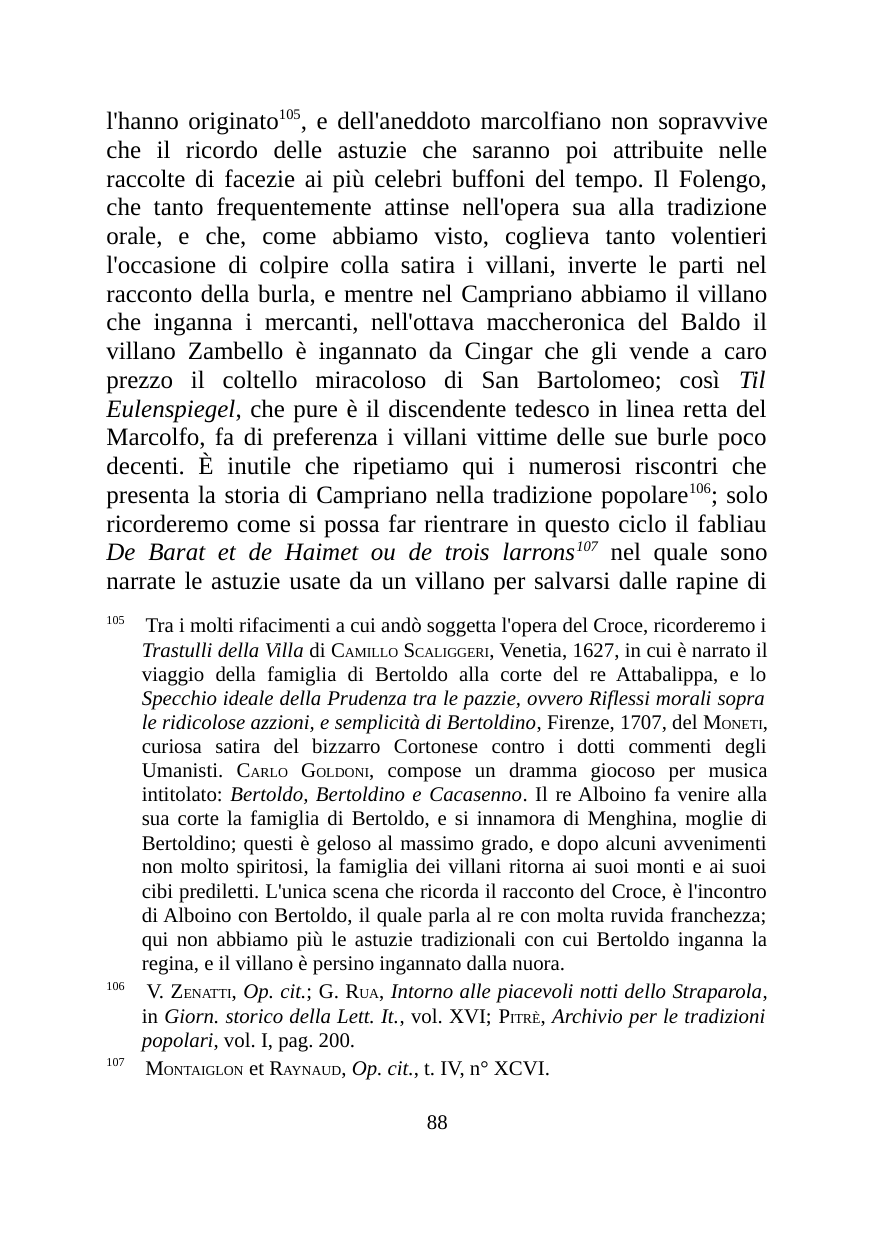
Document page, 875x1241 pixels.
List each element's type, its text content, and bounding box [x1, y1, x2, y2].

text l'hanno originato, e dell'aneddoto marcolfiano non sopravvive che il ricordo delle astuzie che saranno poi attribuite nelle raccolte di facezie ai più celebri buffoni del tempo. Il Folengo, che tanto frequentemente attinse nell'opera sua alla tradizione orale, e che, come abbiamo visto, coglieva tanto volentieri l'occasione di colpire colla satira i villani, inverte le parti nel racconto della burla, e mentre nel Campriano abbiamo il villano che inganna i mercanti, nell'ottava maccheronica del Baldo il villano Zambello è ingannato da Cingar che gli vende a caro prezzo il coltello miracoloso di San Bartolomeo; così Til Eulenspiegel, che pure è il discendente tedesco in linea retta del Marcolfo, fa di preferenza i villani vittime delle sue burle poco decenti. È inutile che ripetiamo qui i numerosi riscontri che presenta la storia di Campriano nella tradizione popolare; solo ricorderemo come si possa far rientrare in questo ciclo il fabliau De Barat et de Haimet ou de trois larrons nel quale sono narrate le astuzie usate da un villano per salvarsi dalle rapine di [106, 106, 768, 595]
text Montaiglon et Raynaud, Op. cit., t. IV, n° XCVI. [106, 1052, 768, 1080]
text V. Zenatti, Op. cit.; G. Rua, Intorno alle piacevoli notti dello Straparola, in Giorn. storico della Lett. It., vol. XVI; Pitrè, Archivio per le tradizioni popolari, vol. I, pag. 200. [106, 975, 768, 1052]
text Tra i molti rifacimenti a cui andò soggetta l'opera del Croce, ricorderemo i Trastulli della Villa di Camillo Scaliggeri, Venetia, 1627, in cui è narrato il viaggio della famiglia di Bertoldo alla corte del re Attabalippa, e lo Specchio ideale della Prudenza tra le pazzie, ovvero Riflessi morali sopra le ridicolose azzioni, e semplicità di Bertoldino, Firenze, 1707, del Moneti, curiosa satira del bizzarro Cortonese contro i dotti commenti degli Umanisti. Carlo Goldoni, compose un dramma giocoso per musica intitolato: Bertoldo, Bertoldino e Cacasenno. Il re Alboino fa venire alla sua corte la famiglia di Bertoldo, e si innamora di Menghina, moglie di Bertoldino; questi è geloso al massimo grado, e dopo alcuni avvenimenti non molto spiritosi, la famiglia dei villani ritorna ai suoi monti e ai suoi cibi prediletti. L'unica scena che ricorda il racconto del Croce, è l'incontro di Alboino con Bertoldo, il quale parla al re con molta ruvida franchezza; qui non abbiamo più le astuzie tradizionali con cui Bertoldo inganna la regina, e il villano è persino ingannato dalla nuora. [106, 609, 768, 975]
